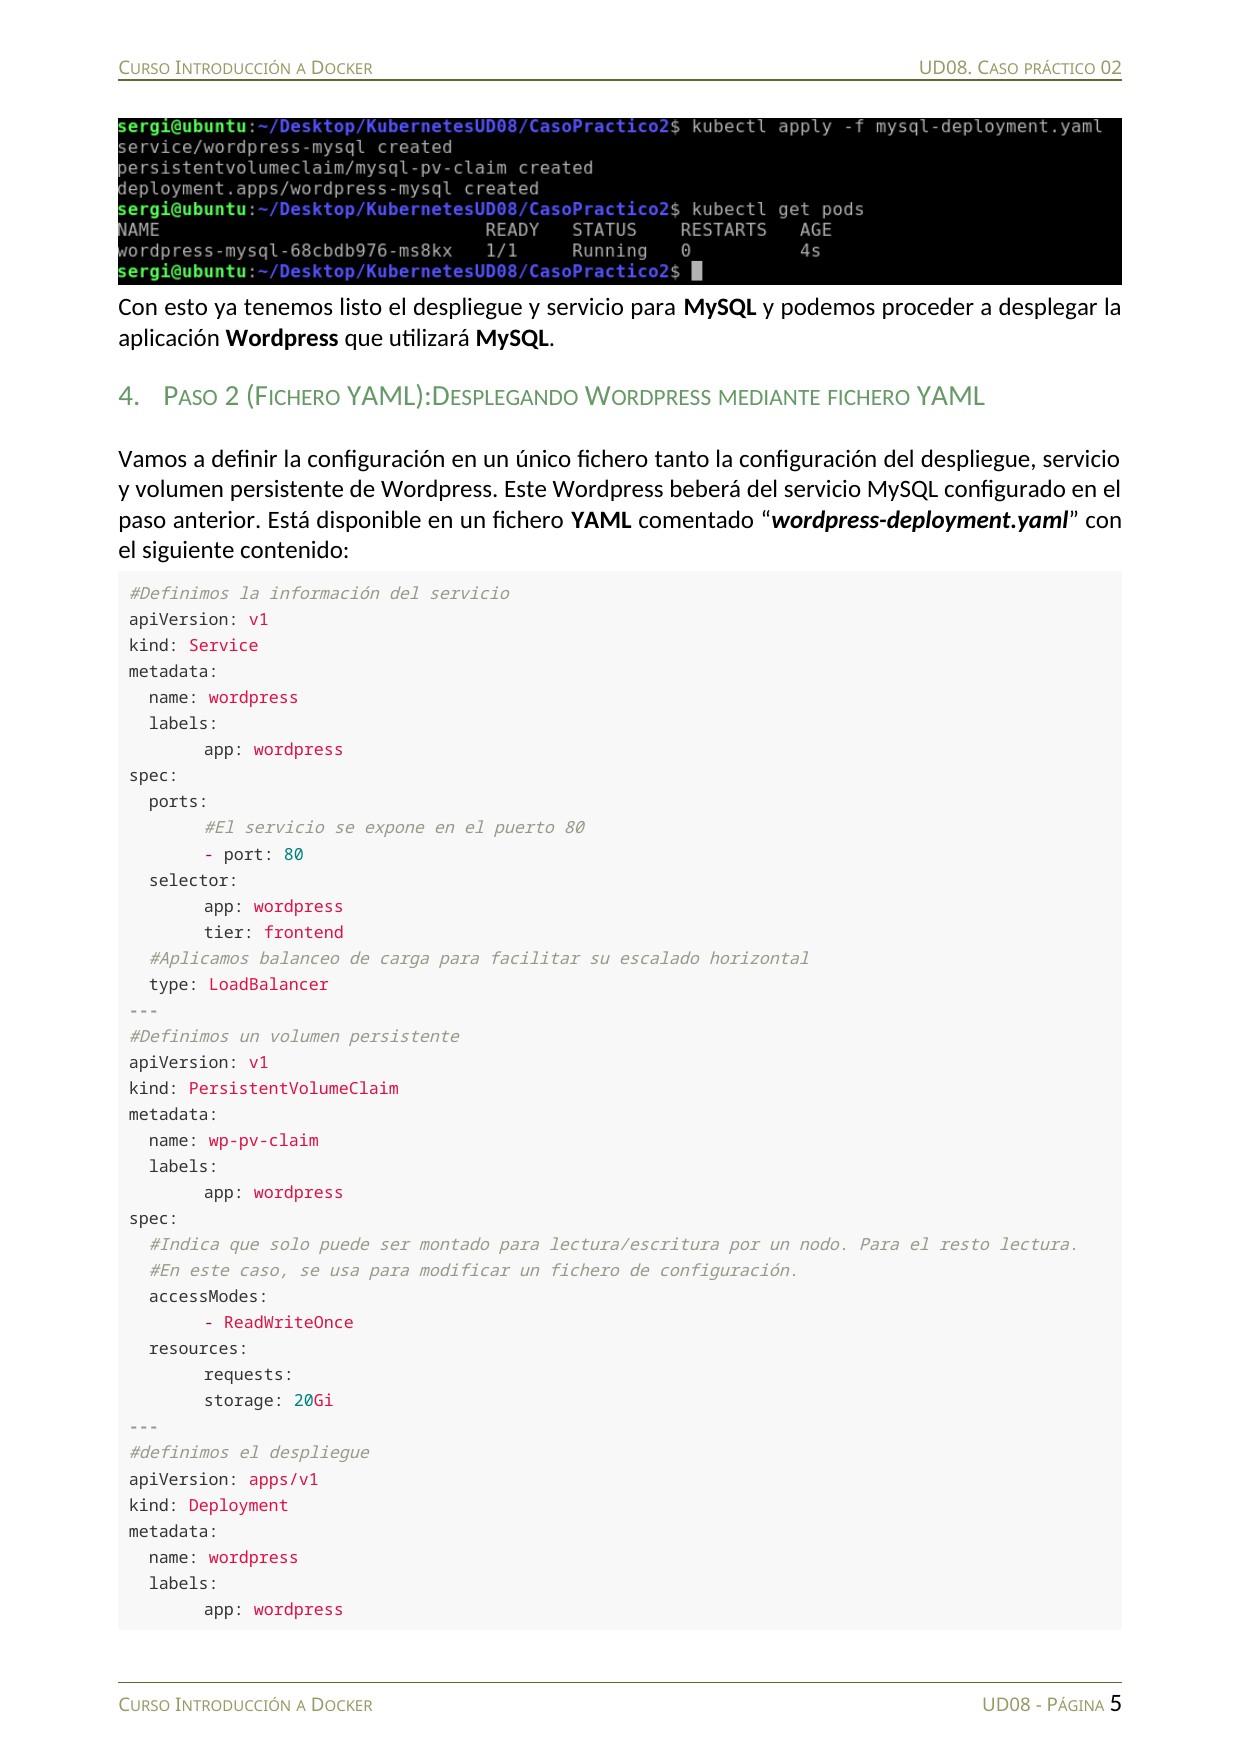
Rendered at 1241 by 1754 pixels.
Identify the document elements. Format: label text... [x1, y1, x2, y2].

picture [118, 118, 1122, 285]
text Con esto ya tenemos listo el despliegue y servicio para MySQL y podemos proceder a desplegar la aplicación Wordpress que utilizará MySQL. [118, 291, 1122, 352]
subtitle Paso 2 (Fichero YAML):Desplegando Wordpress mediante fichero YAML [118, 377, 1122, 413]
text Vamos a definir la configuración en un único fichero tanto la configuración del despliegue, servicio y volumen persistente de Wordpress. Este Wordpress beberá del servicio MySQL configurado en el paso anterior. Está disponible en un fichero YAML comentado “wordpress-deployment.yaml” con el siguiente contenido: [118, 443, 1122, 565]
table_header #Definimos la información del servicio apiVersion: v1 kind: Service metadata: name: wordpress labels: app: wordpress spec: ports: #El servicio se expone en el puerto 80 - port: 80 selector: app: wordpress tier: frontend #Aplicamos balanceo de carga para facilitar su escalado horizontal type: LoadBalancer --- #Definimos un volumen persistente apiVersion: v1 kind: PersistentVolumeClaim metadata: name: wp-pv-claim labels: app: wordpress spec: #Indica que solo puede ser montado para lectura/escritura por un nodo. Para el resto lectura. #En este caso, se usa para modificar un fichero de configuración. accessModes: - ReadWriteOnce resources: requests: storage: 20Gi --- #definimos el despliegue apiVersion: apps/v1 kind: Deployment metadata: name: wordpress labels: app: wordpress [118, 571, 1122, 1630]
